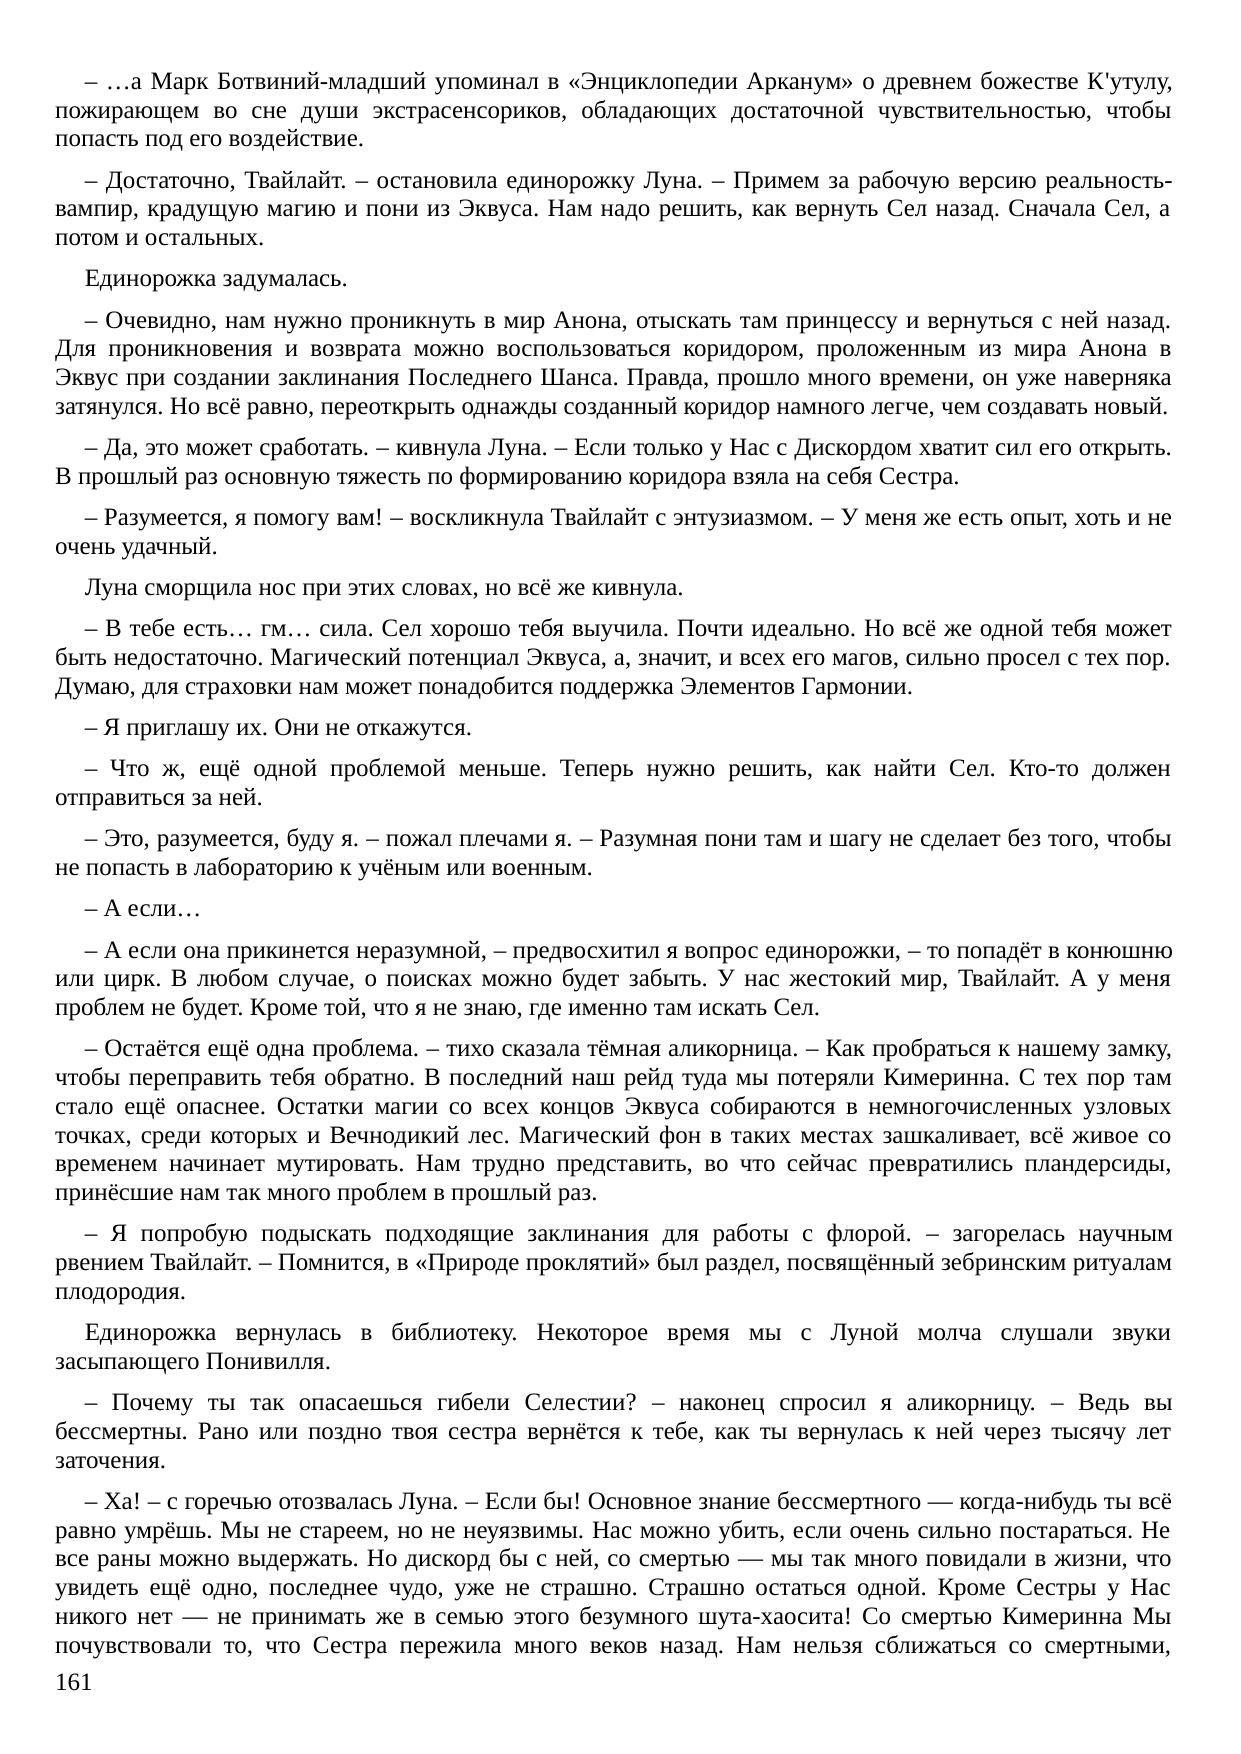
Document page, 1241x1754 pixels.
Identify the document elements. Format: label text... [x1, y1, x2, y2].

text – Разумеется, я помогу вам! – воскликнула Твайлайт с энтузиазмом. – У меня же есть опыт, хоть и не очень удачный. [55, 502, 1173, 560]
text – Ха! – с горечью отозвалась Луна. – Если бы! Основное знание бессмертного — когда-нибудь ты всё равно умрёшь. Мы не стареем, но не неуязвимы. Нас можно убить, если очень сильно постараться. Не все раны можно выдержать. Но дискорд бы с ней, со смертью — мы так много повидали в жизни, что увидеть ещё одно, последнее чудо, уже не страшно. Страшно остаться одной. Кроме Сестры у Нас никого нет — не принимать же в семью этого безумного шута-хаосита! Со смертью Кимеринна Мы почувствовали то, что Сестра пережила много веков назад. Нам нельзя сближаться со смертными, [55, 1486, 1173, 1658]
text – Остаётся ещё одна проблема. – тихо сказала тёмная аликорница. – Как пробраться к нашему замку, чтобы переправить тебя обратно. В последний наш рейд туда мы потеряли Кимеринна. С тех пор там стало ещё опаснее. Остатки магии со всех концов Эквуса собираются в немногочисленных узловых точках, среди которых и Вечнодикий лес. Магический фон в таких местах зашкаливает, всё живое со временем начинает мутировать. Нам трудно представить, во что сейчас превратились пландерсиды, принёсшие нам так много проблем в прошлый раз. [55, 1033, 1173, 1206]
text – В тебе есть… гм… сила. Сел хорошо тебя выучила. Почти идеально. Но всё же одной тебя может быть недостаточно. Магический потенциал Эквуса, а, значит, и всех его магов, сильно просел с тех пор. Думаю, для страховки нам может понадобится поддержка Элементов Гармонии. [55, 613, 1173, 700]
text – …а Марк Ботвиний-младший упоминал в «Энциклопедии Арканум» о древнем божестве К'утулу, пожирающем во сне души экстрасенсориков, обладающих достаточной чувствительностью, чтобы попасть под его воздействие. [55, 66, 1173, 152]
text – А если… [55, 893, 1173, 922]
text – А если она прикинется неразумной, – предвосхитил я вопрос единорожки, – то попадёт в конюшню или цирк. В любом случае, о поисках можно будет забыть. У нас жестокий мир, Твайлайт. А у меня проблем не будет. Кроме той, что я не знаю, где именно там искать Сел. [55, 935, 1173, 1021]
text – Почему ты так опасаешься гибели Селестии? – наконец спросил я аликорницу. – Ведь вы бессмертны. Рано или поздно твоя сестра вернётся к тебе, как ты вернулась к ней через тысячу лет заточения. [55, 1387, 1173, 1473]
text – Я приглашу их. Они не откажутся. [55, 712, 1173, 741]
text – Что ж, ещё одной проблемой меньше. Теперь нужно решить, как найти Сел. Кто-то должен отправиться за ней. [55, 753, 1173, 811]
text Единорожка задумалась. [55, 263, 1173, 292]
text Единорожка вернулась в библиотеку. Некоторое время мы с Луной молча слушали звуки засыпающего Понивилля. [55, 1317, 1173, 1375]
text – Я попробую подыскать подходящие заклинания для работы с флорой. – загорелась научным рвением Твайлайт. – Помнится, в «Природе проклятий» был раздел, посвящённый зебринским ритуалам плодородия. [55, 1218, 1173, 1305]
text – Да, это может сработать. – кивнула Луна. – Если только у Нас с Дискордом хватит сил его открыть. В прошлый раз основную тяжесть по формированию коридора взяла на себя Сестра. [55, 432, 1173, 490]
text – Это, разумеется, буду я. – пожал плечами я. – Разумная пони там и шагу не сделает без того, чтобы не попасть в лабораторию к учёным или военным. [55, 823, 1173, 881]
text – Достаточно, Твайлайт. – остановила единорожку Луна. – Примем за рабочую версию реальность-вампир, крадущую магию и пони из Эквуса. Нам надо решить, как вернуть Сел назад. Сначала Сел, а потом и остальных. [55, 165, 1173, 251]
text – Очевидно, нам нужно проникнуть в мир Анона, отыскать там принцессу и вернуться с ней назад. Для проникновения и возврата можно воспользоваться коридором, проложенным из мира Анона в Эквус при создании заклинания Последнего Шанса. Правда, прошло много времени, он уже наверняка затянулся. Но всё равно, переоткрыть однажды созданный коридор намного легче, чем создавать новый. [55, 305, 1173, 420]
text Луна сморщила нос при этих словах, но всё же кивнула. [55, 572, 1173, 601]
